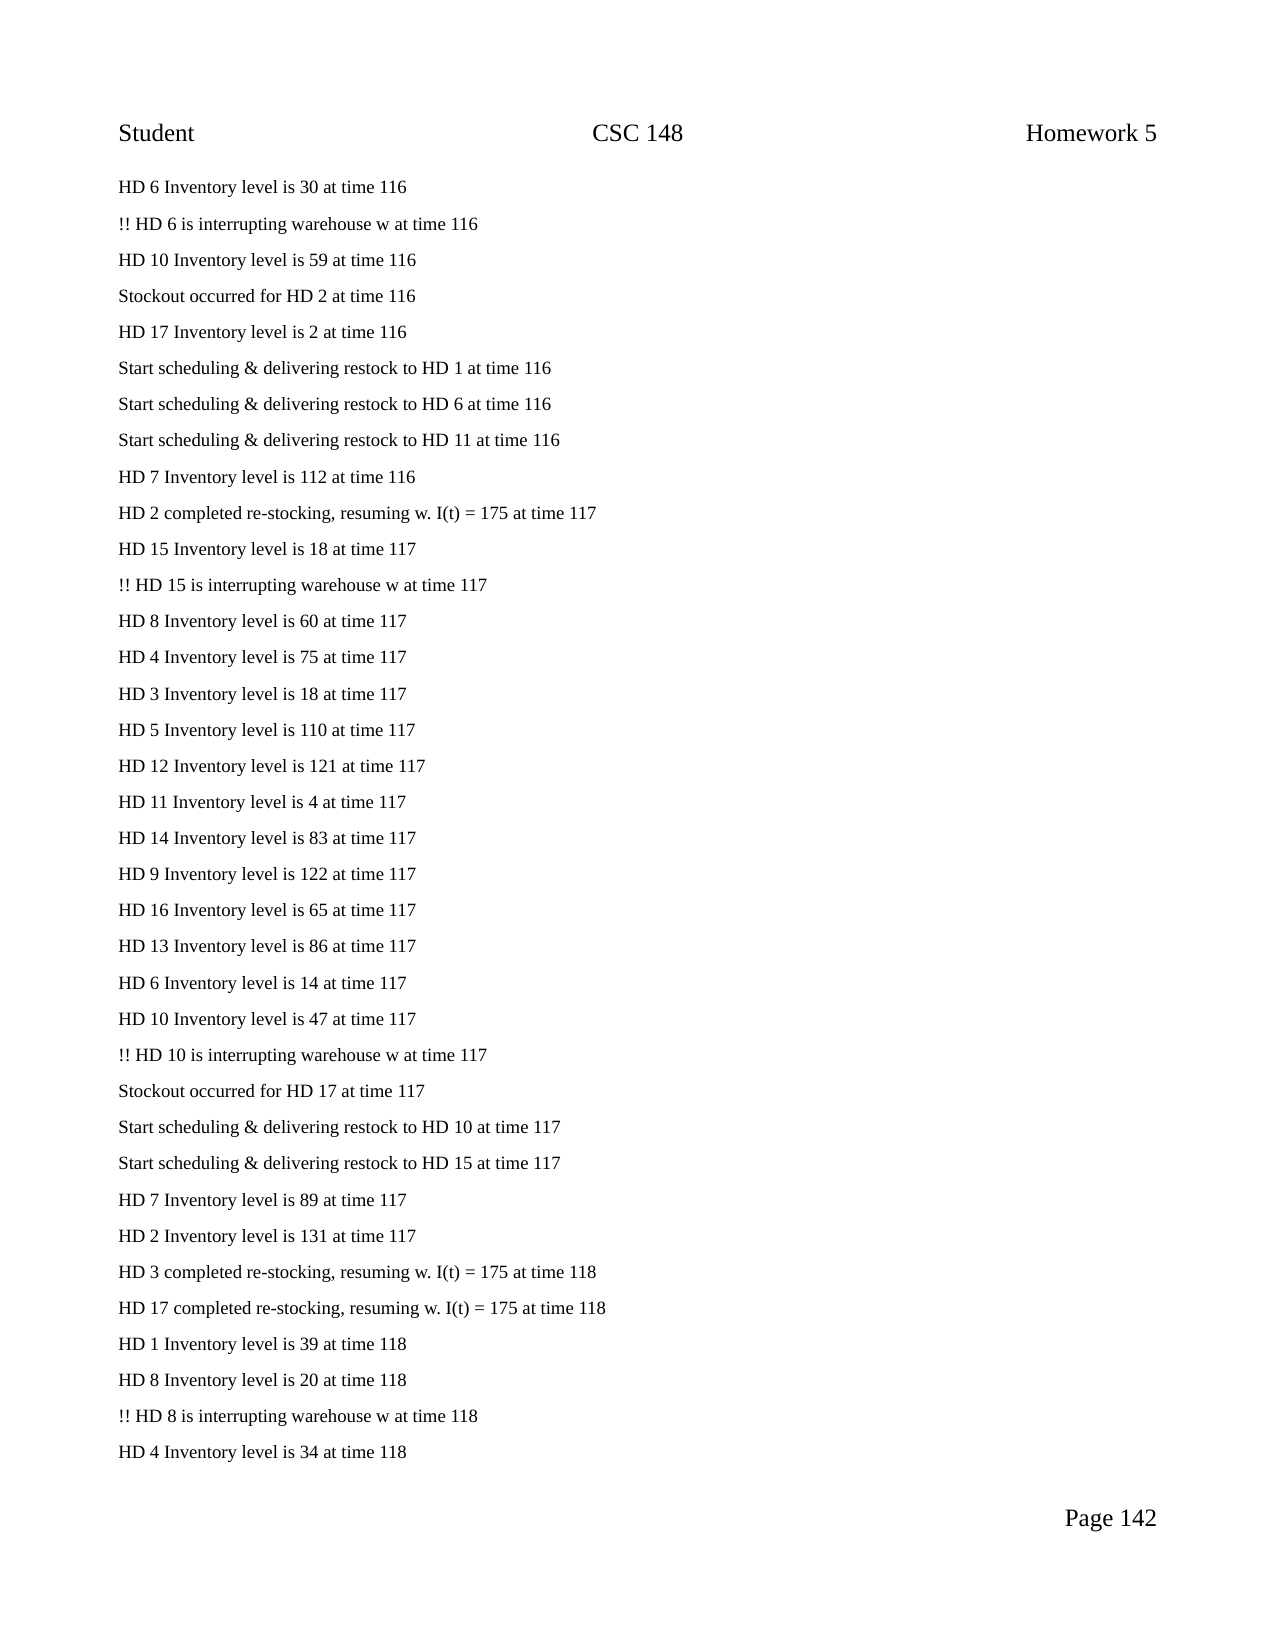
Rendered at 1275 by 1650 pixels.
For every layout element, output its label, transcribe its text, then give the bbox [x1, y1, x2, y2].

text HD 7 Inventory level is 89 at time 117 [118, 1188, 1157, 1210]
text HD 15 Inventory level is 18 at time 117 [118, 538, 1157, 559]
text HD 11 Inventory level is 4 at time 117 [118, 791, 1157, 812]
text HD 10 Inventory level is 59 at time 116 [118, 249, 1157, 270]
text HD 2 Inventory level is 131 at time 117 [118, 1224, 1157, 1246]
text HD 16 Inventory level is 65 at time 117 [118, 899, 1157, 921]
text Start scheduling & delivering restock to HD 11 at time 116 [118, 429, 1157, 451]
text Stockout occurred for HD 17 at time 117 [118, 1080, 1157, 1102]
text HD 5 Inventory level is 110 at time 117 [118, 718, 1157, 740]
text !! HD 8 is interrupting warehouse w at time 118 [118, 1405, 1157, 1427]
text !! HD 6 is interrupting warehouse w at time 116 [118, 212, 1157, 234]
text HD 17 completed re-stocking, resuming w. I(t) = 175 at time 118 [118, 1297, 1157, 1318]
text HD 1 Inventory level is 39 at time 118 [118, 1333, 1157, 1354]
text HD 8 Inventory level is 60 at time 117 [118, 610, 1157, 632]
text HD 3 Inventory level is 18 at time 117 [118, 682, 1157, 704]
text HD 2 completed re-stocking, resuming w. I(t) = 175 at time 117 [118, 502, 1157, 523]
text HD 7 Inventory level is 112 at time 116 [118, 466, 1157, 487]
text HD 6 Inventory level is 14 at time 117 [118, 972, 1157, 993]
text !! HD 10 is interrupting warehouse w at time 117 [118, 1044, 1157, 1065]
text HD 17 Inventory level is 2 at time 116 [118, 321, 1157, 342]
text HD 4 Inventory level is 75 at time 117 [118, 646, 1157, 668]
text Start scheduling & delivering restock to HD 1 at time 116 [118, 357, 1157, 379]
text HD 12 Inventory level is 121 at time 117 [118, 755, 1157, 776]
text HD 14 Inventory level is 83 at time 117 [118, 827, 1157, 848]
text !! HD 15 is interrupting warehouse w at time 117 [118, 574, 1157, 596]
text Stockout occurred for HD 2 at time 116 [118, 285, 1157, 306]
text HD 3 completed re-stocking, resuming w. I(t) = 175 at time 118 [118, 1261, 1157, 1282]
text HD 9 Inventory level is 122 at time 117 [118, 863, 1157, 885]
text Start scheduling & delivering restock to HD 6 at time 116 [118, 393, 1157, 415]
text HD 4 Inventory level is 34 at time 118 [118, 1441, 1157, 1463]
text HD 13 Inventory level is 86 at time 117 [118, 935, 1157, 957]
text HD 6 Inventory level is 30 at time 116 [118, 176, 1157, 198]
text HD 10 Inventory level is 47 at time 117 [118, 1008, 1157, 1029]
text Start scheduling & delivering restock to HD 15 at time 117 [118, 1152, 1157, 1174]
text HD 8 Inventory level is 20 at time 118 [118, 1369, 1157, 1391]
text Start scheduling & delivering restock to HD 10 at time 117 [118, 1116, 1157, 1138]
